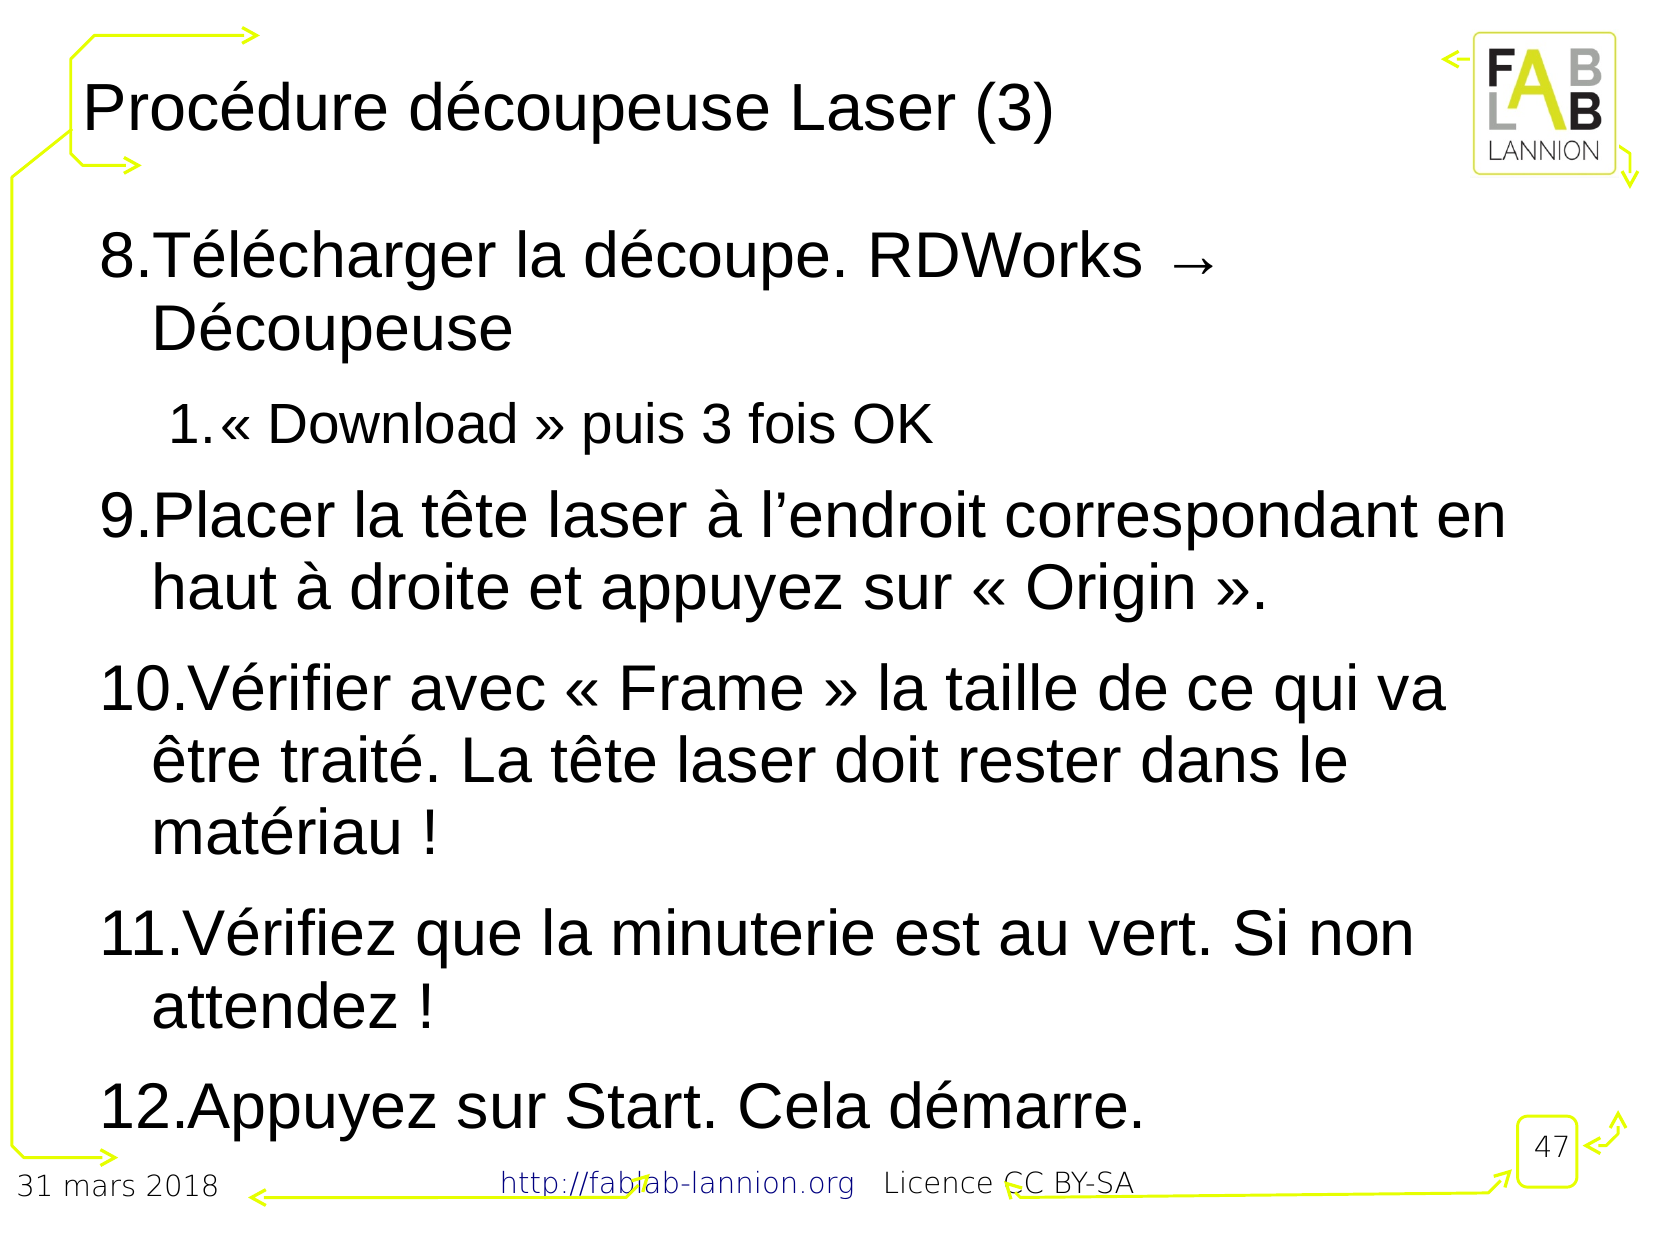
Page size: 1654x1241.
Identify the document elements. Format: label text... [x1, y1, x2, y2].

picture [1470, 29, 1619, 178]
title Procédure découpeuse Laser (3) [82, 49, 1441, 166]
list Télécharger la découpe. RDWorks → Découpeuse « Download » puis 3 fois OK Placer la tête laser à l’endroit correspondant en haut à droite et appuyez sur « Origin ». Vérifier avec « Frame » la taille de ce qui va être traité. La tête laser doit rester dans le matériau ! Vérifiez que la minuterie est au vert. Si non attendez ! Appuyez sur Start. Cela démarre. [82, 219, 1571, 1146]
